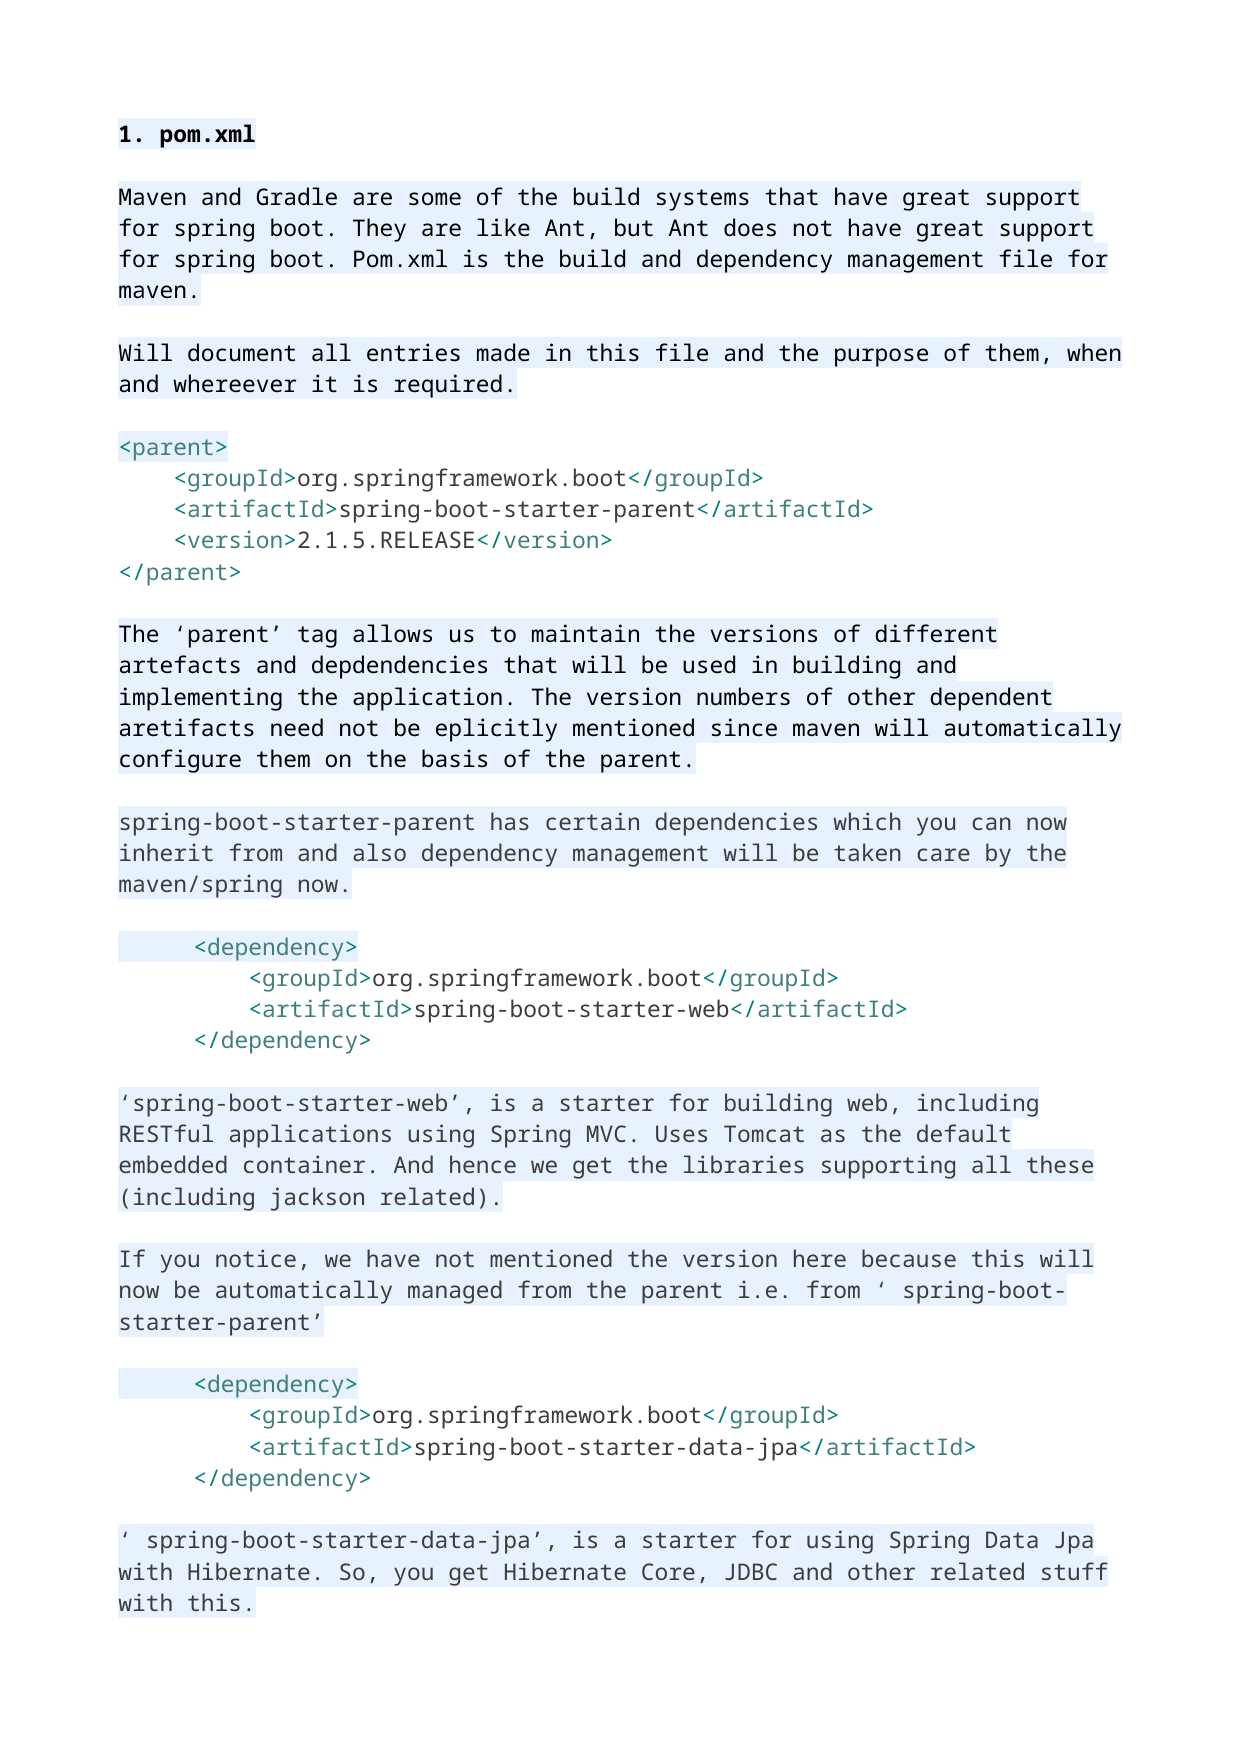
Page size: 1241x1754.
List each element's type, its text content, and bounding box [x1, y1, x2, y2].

text </dependency> [118, 1462, 1122, 1493]
text <groupId>org.springframework.boot</groupId> [118, 462, 1122, 493]
text <groupId>org.springframework.boot</groupId> [118, 962, 1122, 993]
text <groupId>org.springframework.boot</groupId> [118, 1399, 1122, 1431]
text <parent> [118, 431, 1122, 462]
text ‘ spring-boot-starter-data-jpa’, is a starter for using Spring Data Jpa with Hibernate. So, you get Hibernate Core, JDBC and other related stuff with this. [118, 1524, 1122, 1618]
text ‘spring-boot-starter-web’, is a starter for building web, including RESTful applications using Spring MVC. Uses Tomcat as the default embedded container. And hence we get the libraries supporting all these (including jackson related). [118, 1087, 1122, 1212]
text 1. pom.xml [118, 118, 1122, 149]
text <dependency> [118, 1368, 1122, 1399]
text </parent> [118, 556, 1122, 587]
text spring-boot-starter-parent has certain dependencies which you can now inherit from and also dependency management will be taken care by the maven/spring now. [118, 806, 1122, 899]
text The ‘parent’ tag allows us to maintain the versions of different artefacts and depdendencies that will be used in building and implementing the application. The version numbers of other dependent aretifacts need not be eplicitly mentioned since maven will automatically configure them on the basis of the parent. [118, 618, 1122, 774]
text If you notice, we have not mentioned the version here because this will now be automatically managed from the parent i.e. from ‘ spring-boot-starter-parent’ [118, 1243, 1122, 1337]
text Will document all entries made in this file and the purpose of them, when and whereever it is required. [118, 337, 1122, 399]
text <artifactId>spring-boot-starter-web</artifactId> [118, 993, 1122, 1024]
text <artifactId>spring-boot-starter-parent</artifactId> [118, 493, 1122, 524]
text <version>2.1.5.RELEASE</version> [118, 524, 1122, 556]
text <artifactId>spring-boot-starter-data-jpa</artifactId> [118, 1431, 1122, 1462]
text </dependency> [118, 1024, 1122, 1056]
text <dependency> [118, 931, 1122, 962]
text Maven and Gradle are some of the build systems that have great support for spring boot. They are like Ant, but Ant does not have great support for spring boot. Pom.xml is the build and dependency management file for maven. [118, 181, 1122, 306]
